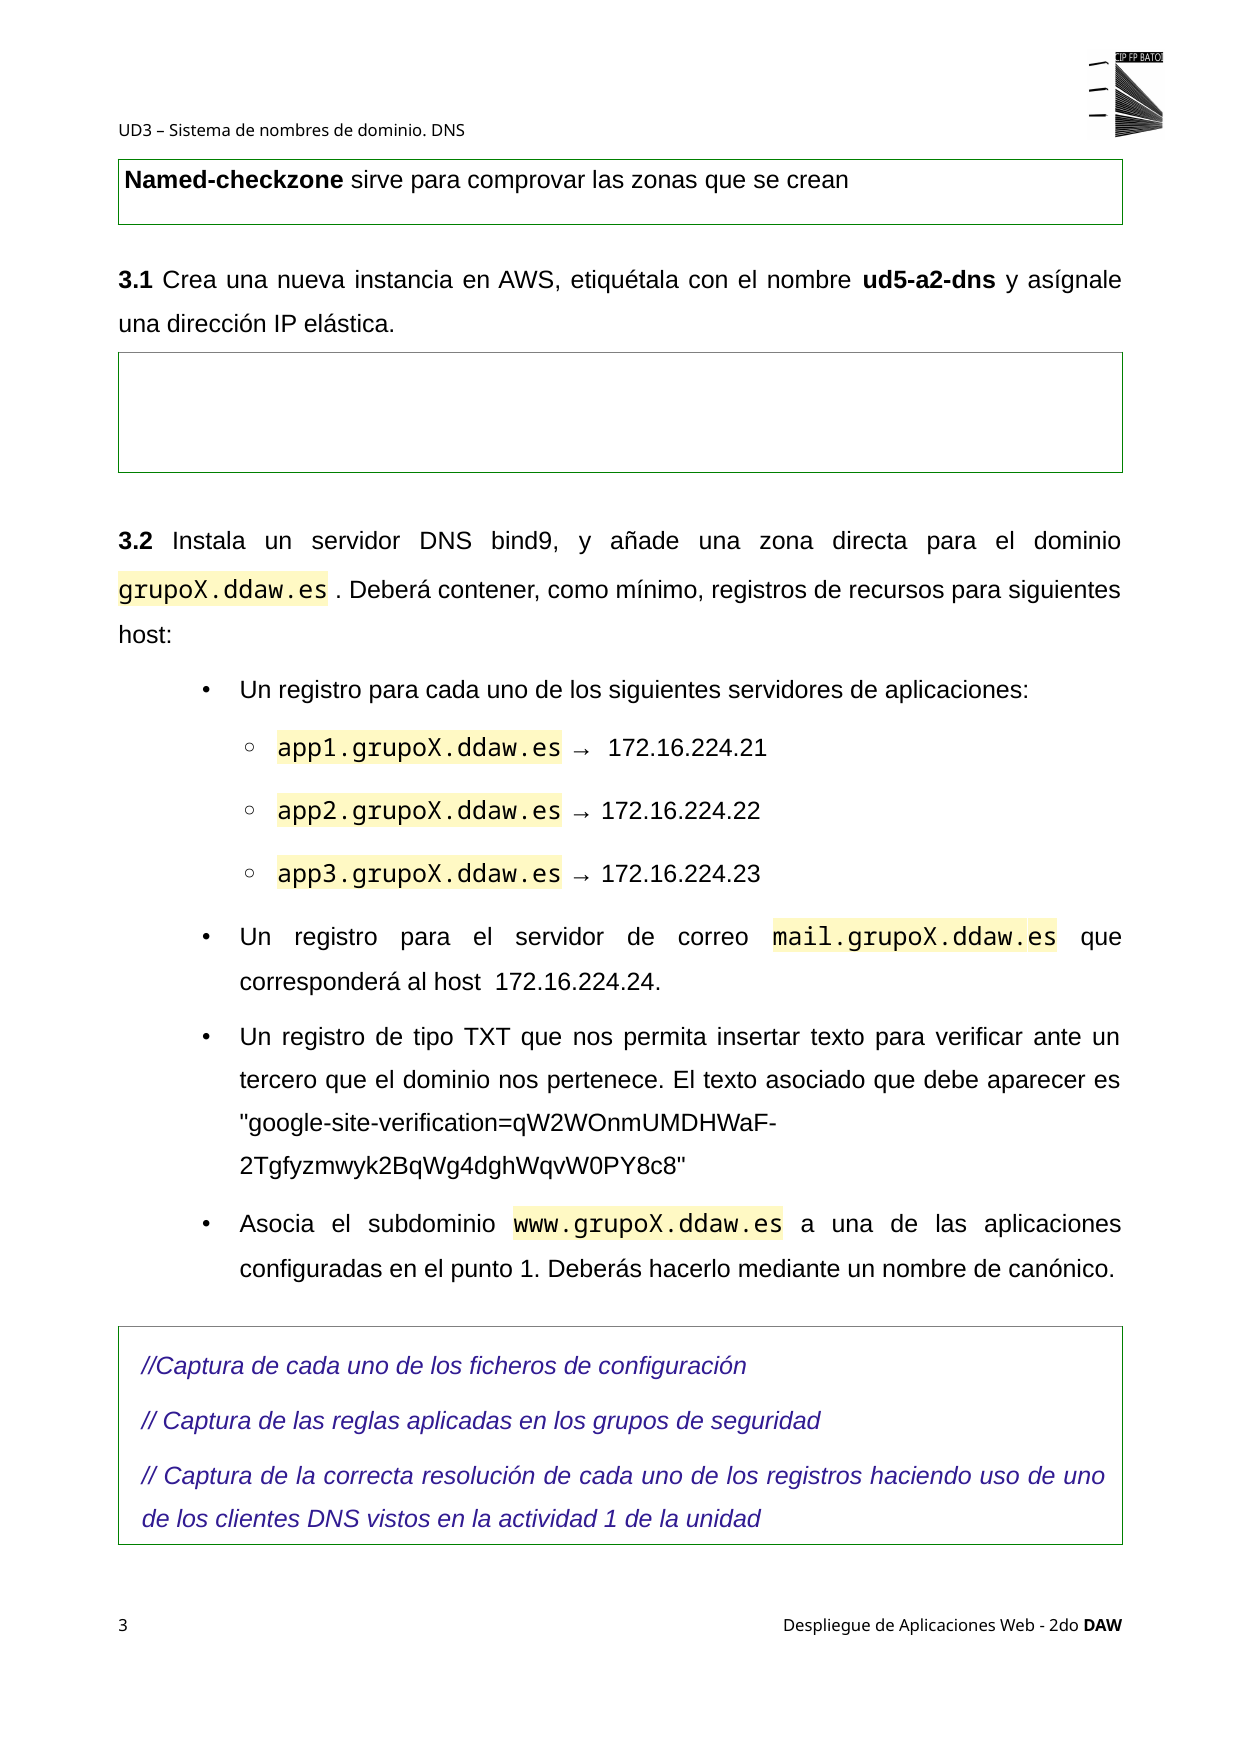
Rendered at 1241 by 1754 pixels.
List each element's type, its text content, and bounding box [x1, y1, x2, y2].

list Un registro de tipo TXT que nos permita insertar texto para verificar ante un tercero que el dominio nos pertenece. El texto asociado que debe aparecer es "google-site-verification=qW2WOnmUMDHWaF-2Tgfyzmwyk2BqWg4dghWqvW0PY8c8" [202, 1022, 1122, 1180]
table_header //Captura de cada uno de los ficheros de configuración // Captura de las reglas aplicadas en los grupos de seguridad // Captura de la correcta resolución de cada uno de los registros haciendo uso de uno de los clientes DNS vistos en la actividad 1 de la unidad [119, 1327, 1122, 1544]
list app1.grupoX.ddaw.es → 172.16.224.21 [239, 730, 1122, 764]
picture [1087, 49, 1165, 140]
text 3.1 Crea una nueva instancia en AWS, etiquétala con el nombre ud5-a2-dns y asígnale una dirección IP elástica. [118, 265, 1122, 337]
list app3.grupoX.ddaw.es → 172.16.224.23 [239, 855, 1122, 889]
list Un registro para el servidor de correo mail.grupoX.ddaw.es que corresponderá al host 172.16.224.24. [202, 918, 1122, 995]
list app2.grupoX.ddaw.es → 172.16.224.22 [239, 793, 1122, 827]
list Un registro para cada uno de los siguientes servidores de aplicaciones: [202, 675, 1122, 704]
table_header [119, 353, 1122, 472]
text 3.2 Instala un servidor DNS bind9, y añade una zona directa para el dominio grupoX.ddaw.es . Deberá contener, como mínimo, registros de recursos para siguientes host: [118, 526, 1122, 649]
list Asocia el subdominio www.grupoX.ddaw.es a una de las aplicaciones configuradas en el punto 1. Deberás hacerlo mediante un nombre de canónico. [202, 1206, 1122, 1283]
table_header Named-checkzone sirve para comprovar las zonas que se crean [119, 160, 1122, 224]
